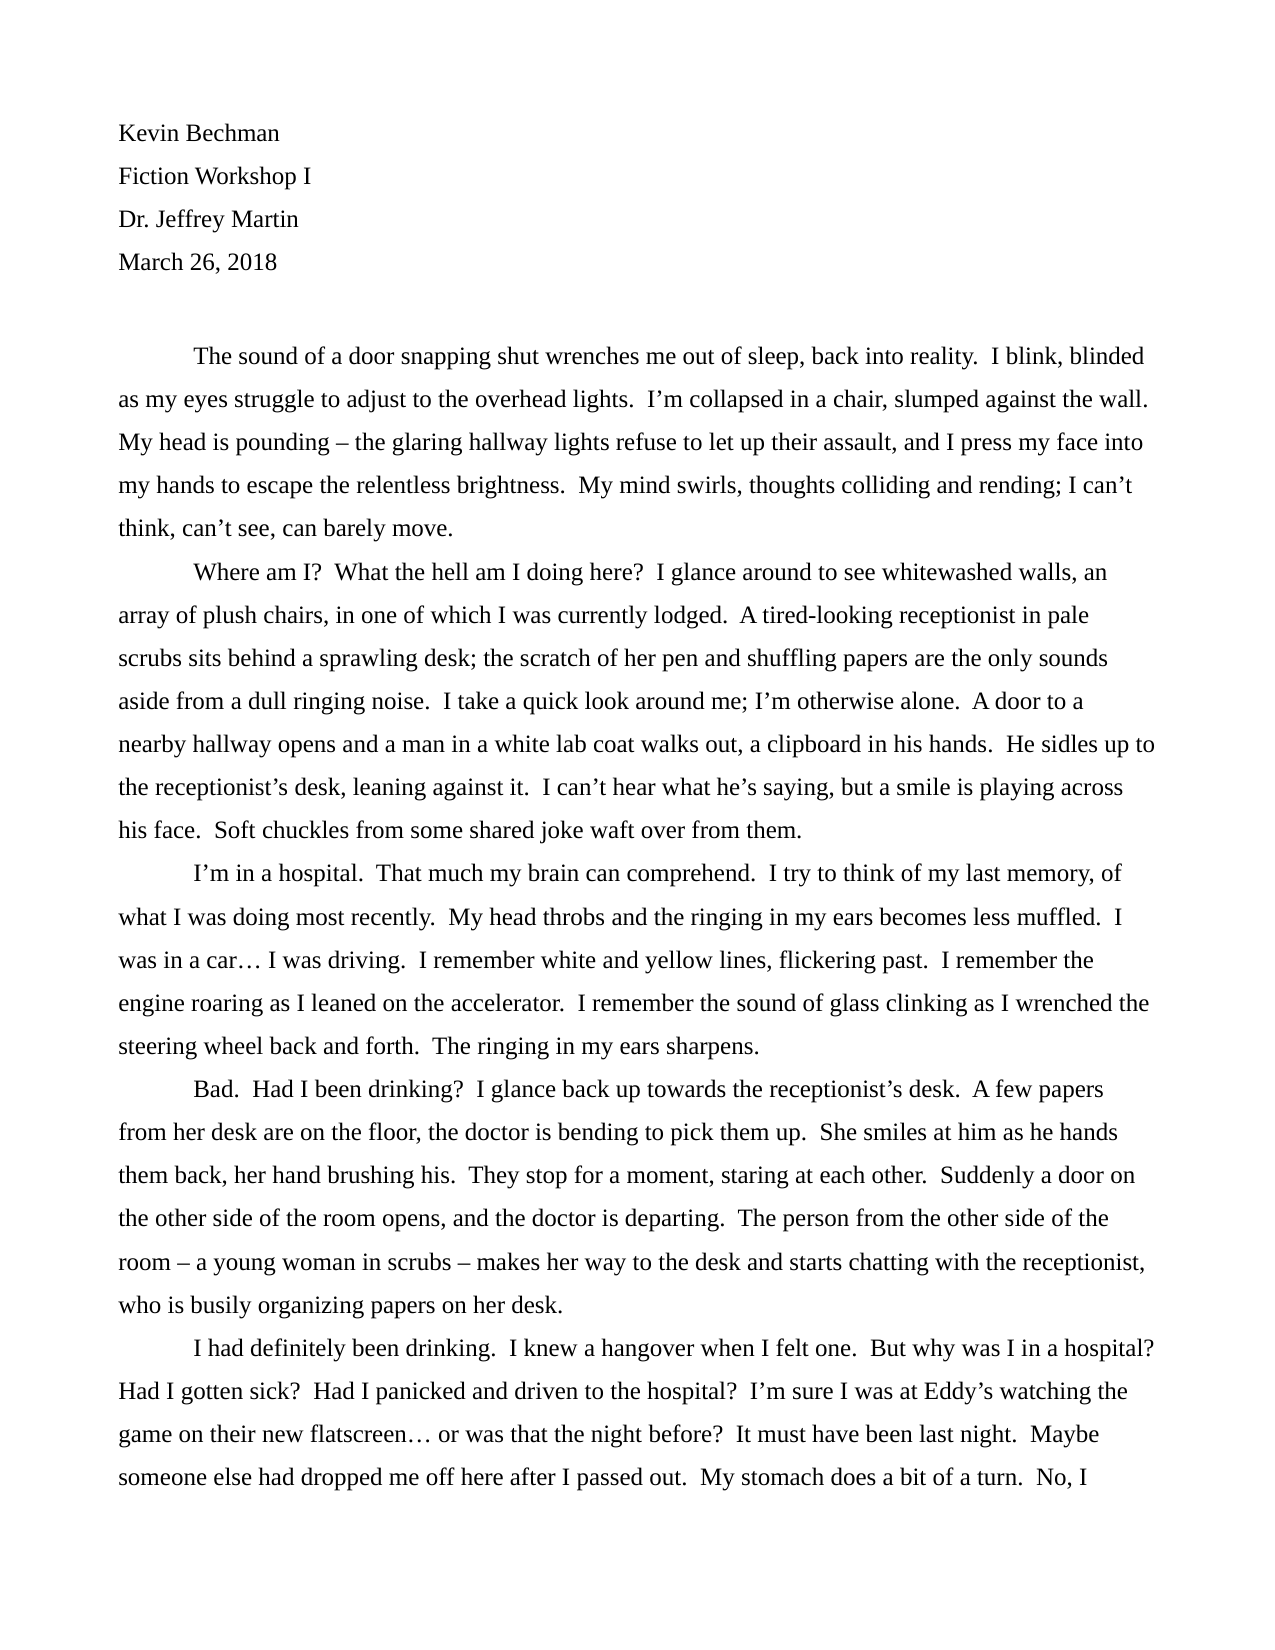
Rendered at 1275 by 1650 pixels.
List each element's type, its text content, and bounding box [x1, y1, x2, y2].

text Fiction Workshop I [118, 161, 1157, 190]
text Where am I? What the hell am I doing here? I glance around to see whitewashed walls, an array of plush chairs, in one of which I was currently lodged. A tired-looking receptionist in pale scrubs sits behind a sprawling desk; the scratch of her pen and shuffling papers are the only sounds aside from a dull ringing noise. I take a quick look around me; I’m otherwise alone. A door to a nearby hallway opens and a man in a white lab coat walks out, a clipboard in his hands. He sidles up to the receptionist’s desk, leaning against it. I can’t hear what he’s saying, but a smile is playing across his face. Soft chuckles from some shared joke waft over from them. [118, 557, 1157, 844]
text March 26, 2018 [118, 247, 1157, 276]
text Dr. Jeffrey Martin [118, 204, 1157, 233]
text I had definitely been drinking. I knew a hangover when I felt one. But why was I in a hospital? Had I gotten sick? Had I panicked and driven to the hospital? I’m sure I was at Eddy’s watching the game on their new flatscreen… or was that the night before? It must have been last night. Maybe someone else had dropped me off here after I passed out. My stomach does a bit of a turn. No, I [118, 1333, 1157, 1491]
text Kevin Bechman [118, 118, 1157, 147]
text Bad. Had I been drinking? I glance back up towards the receptionist’s desk. A few papers from her desk are on the floor, the doctor is bending to pick them up. She smiles at him as he hands them back, her hand brushing his. They stop for a moment, staring at each other. Suddenly a door on the other side of the room opens, and the doctor is departing. The person from the other side of the room – a young woman in scrubs – makes her way to the desk and starts chatting with the receptionist, who is busily organizing papers on her desk. [118, 1074, 1157, 1318]
text The sound of a door snapping shut wrenches me out of sleep, back into reality. I blink, blinded as my eyes struggle to adjust to the overhead lights. I’m collapsed in a chair, slumped against the wall. My head is pounding – the glaring hallway lights refuse to let up their assault, and I press my face into my hands to escape the relentless brightness. My mind swirls, thoughts colliding and rending; I can’t think, can’t see, can barely move. [118, 341, 1157, 542]
text I’m in a hospital. That much my brain can comprehend. I try to think of my last memory, of what I was doing most recently. My head throbs and the ringing in my ears becomes less muffled. I was in a car… I was driving. I remember white and yellow lines, flickering past. I remember the engine roaring as I leaned on the accelerator. I remember the sound of glass clinking as I wrenched the steering wheel back and forth. The ringing in my ears sharpens. [118, 858, 1157, 1060]
